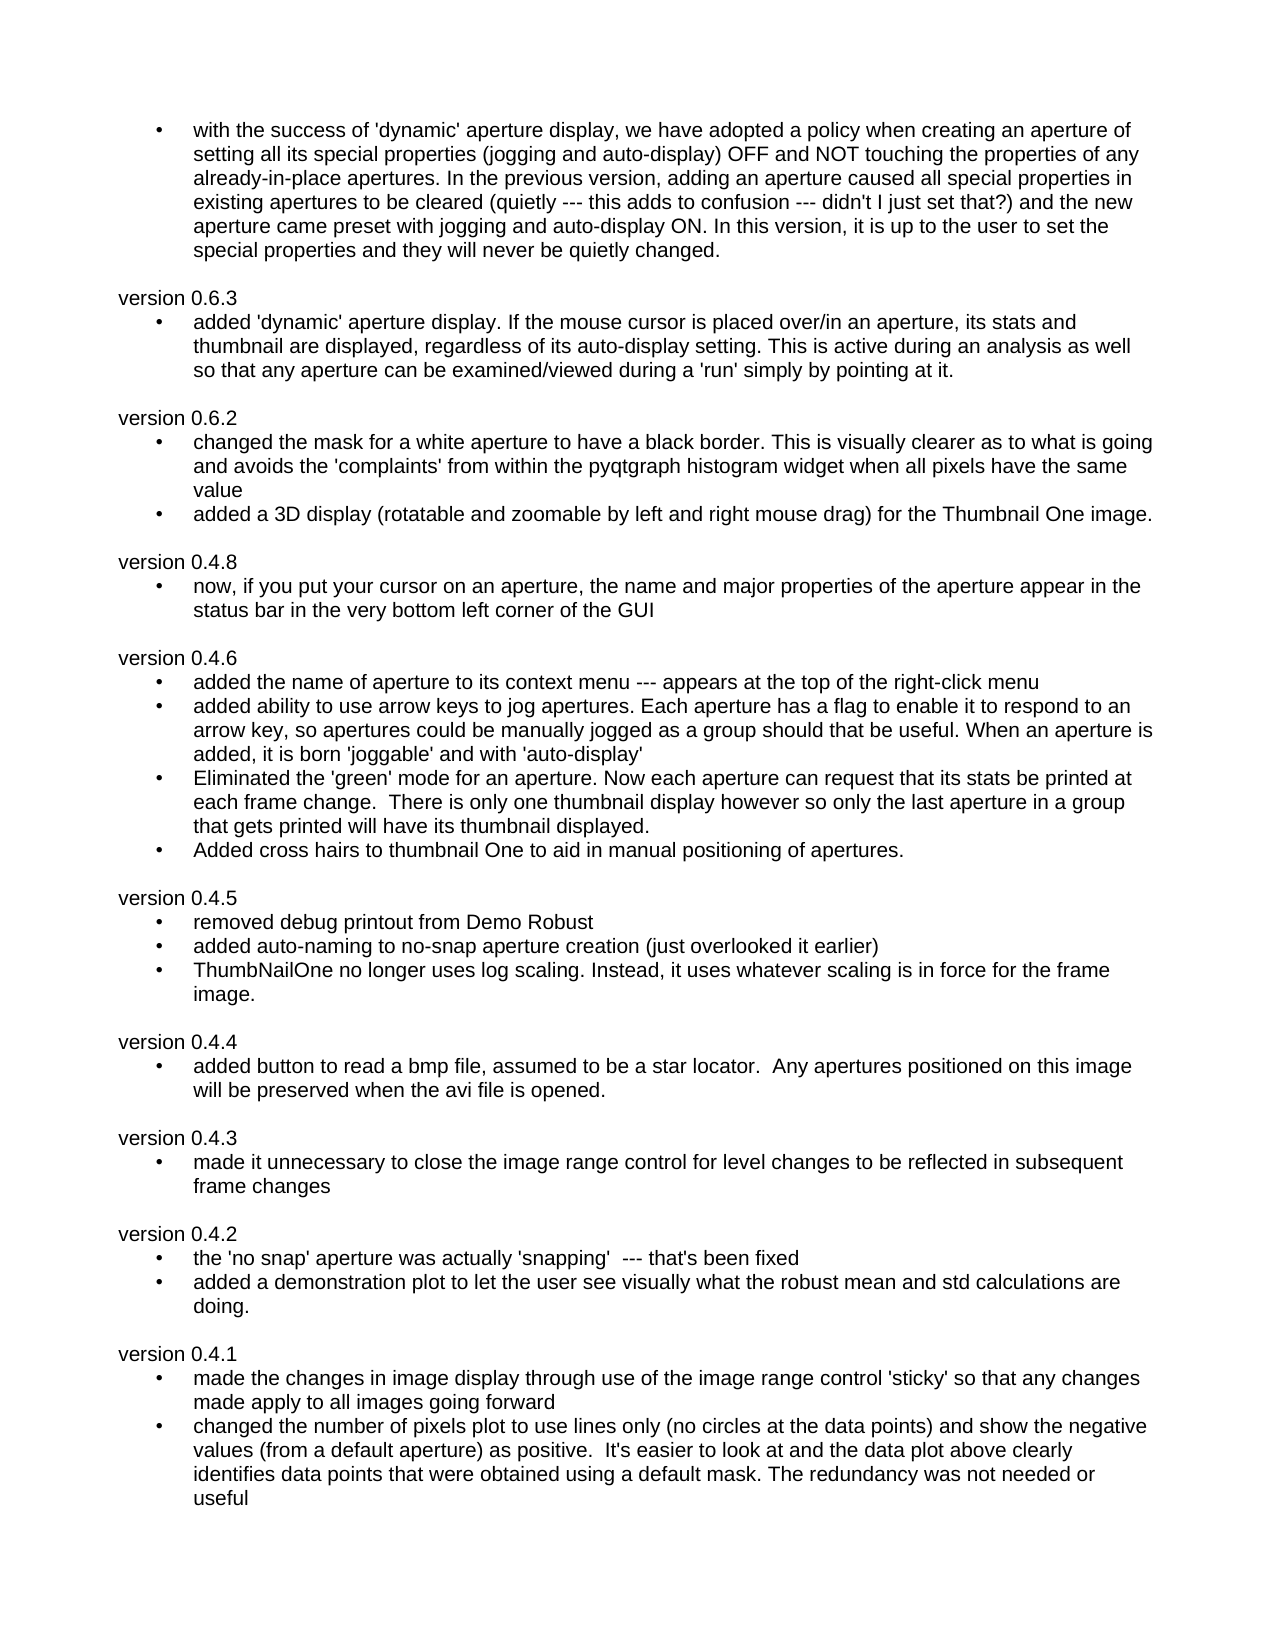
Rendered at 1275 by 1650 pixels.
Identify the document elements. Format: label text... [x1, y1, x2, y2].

text version 0.4.2 [118, 1222, 1157, 1246]
list added button to read a bmp file, assumed to be a star locator. Any apertures positioned on this image will be preserved when the avi file is opened. [156, 1054, 1157, 1126]
list made it unnecessary to close the image range control for level changes to be reflected in subsequent frame changes [156, 1150, 1157, 1222]
text version 0.4.5 [118, 886, 1157, 910]
text version 0.6.3 [118, 286, 1157, 310]
list added ability to use arrow keys to jog apertures. Each aperture has a flag to enable it to respond to an arrow key, so apertures could be manually jogged as a group should that be useful. When an aperture is added, it is born 'joggable' and with 'auto-display' [156, 694, 1157, 766]
list made the changes in image display through use of the image range control 'sticky' so that any changes made apply to all images going forward [156, 1366, 1157, 1414]
list added 'dynamic' aperture display. If the mouse cursor is placed over/in an aperture, its stats and thumbnail are displayed, regardless of its auto-display setting. This is active during an analysis as well so that any aperture can be examined/viewed during a 'run' simply by pointing at it. [156, 310, 1157, 406]
list the 'no snap' aperture was actually 'snapping' --- that's been fixed [156, 1246, 1157, 1270]
text version 0.4.8 [118, 550, 1157, 574]
list now, if you put your cursor on an aperture, the name and major properties of the aperture appear in the status bar in the very bottom left corner of the GUI [156, 574, 1157, 646]
list added auto-naming to no-snap aperture creation (just overlooked it earlier) [156, 934, 1157, 958]
list changed the mask for a white aperture to have a black border. This is visually clearer as to what is going and avoids the 'complaints' from within the pyqtgraph histogram widget when all pixels have the same value [156, 430, 1157, 502]
text version 0.6.2 [118, 406, 1157, 430]
list changed the number of pixels plot to use lines only (no circles at the data points) and show the negative values (from a default aperture) as positive. It's easier to look at and the data plot above clearly identifies data points that were obtained using a default mask. The redundancy was not needed or useful [156, 1414, 1157, 1509]
list added a 3D display (rotatable and zoomable by left and right mouse drag) for the Thumbnail One image. [156, 502, 1157, 550]
text version 0.4.6 [118, 646, 1157, 670]
list Eliminated the 'green' mode for an aperture. Now each aperture can request that its stats be printed at each frame change. There is only one thumbnail display however so only the last aperture in a group that gets printed will have its thumbnail displayed. [156, 766, 1157, 838]
list Added cross hairs to thumbnail One to aid in manual positioning of apertures. [156, 838, 1157, 886]
text version 0.4.4 [118, 1030, 1157, 1054]
text version 0.4.3 [118, 1126, 1157, 1150]
text version 0.4.1 [118, 1342, 1157, 1366]
list with the success of 'dynamic' aperture display, we have adopted a policy when creating an aperture of setting all its special properties (jogging and auto-display) OFF and NOT touching the properties of any already-in-place apertures. In the previous version, adding an aperture caused all special properties in existing apertures to be cleared (quietly --- this adds to confusion --- didn't I just set that?) and the new aperture came preset with jogging and auto-display ON. In this version, it is up to the user to set the special properties and they will never be quietly changed. [156, 118, 1157, 286]
list ThumbNailOne no longer uses log scaling. Instead, it uses whatever scaling is in force for the frame image. [156, 958, 1157, 1030]
list added the name of aperture to its context menu --- appears at the top of the right-click menu [156, 670, 1157, 694]
list added a demonstration plot to let the user see visually what the robust mean and std calculations are doing. [156, 1270, 1157, 1342]
list removed debug printout from Demo Robust [156, 910, 1157, 934]
